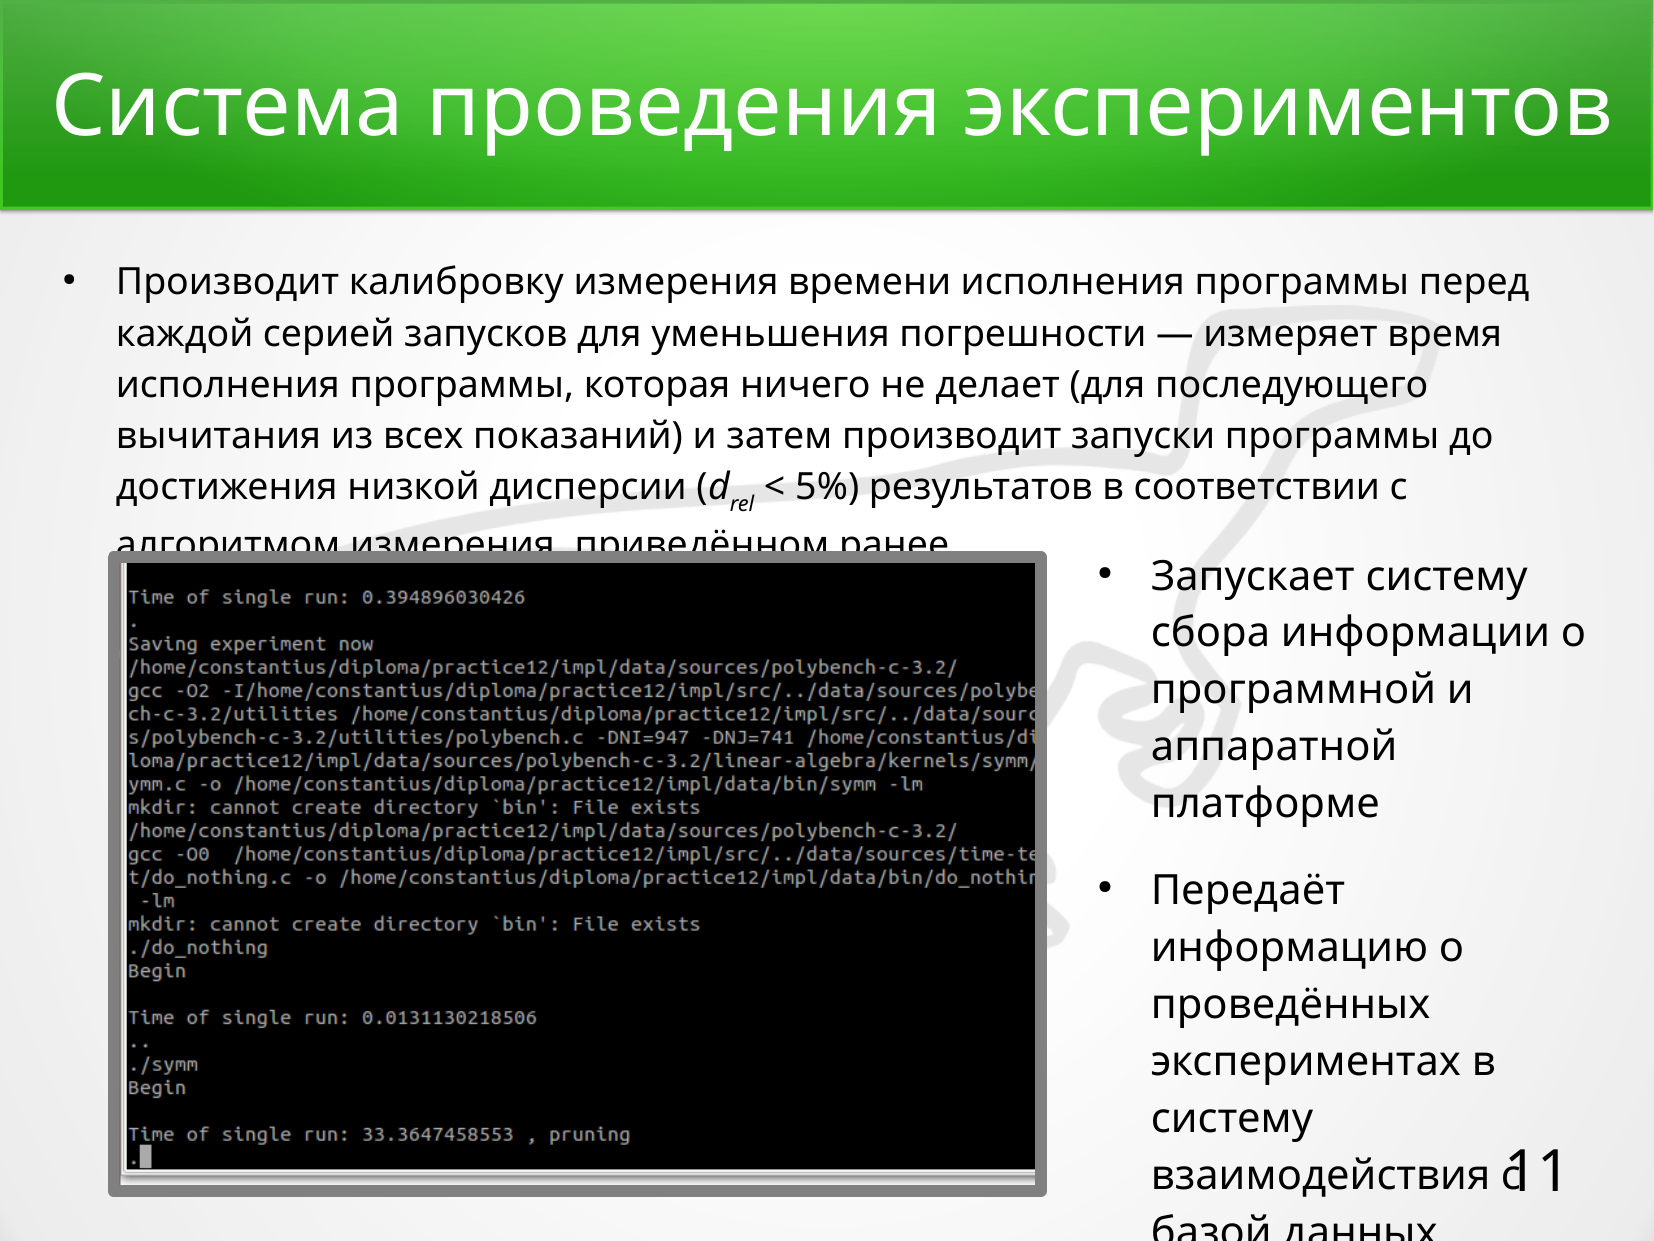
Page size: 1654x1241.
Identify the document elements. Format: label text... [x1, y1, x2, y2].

title Система проведения экспериментов [0, 37, 1654, 168]
picture [270, 541, 280, 551]
picture [520, 541, 527, 551]
picture [337, 541, 353, 551]
picture [470, 541, 480, 545]
picture [356, 541, 364, 551]
picture [826, 541, 842, 551]
list Производит калибровку измерения времени исполнения программы перед каждой серией запусков для уменьшения погрешности — измеряет время исполнения программы, которая ничего не делает (для последующего вычитания из всех показаний) и затем производит запуски программы до достижения низкой дисперсии (drel < 5%) результатов в соответствии с алгоритмом измерения, приведённом ранее [45, 255, 1606, 541]
picture [470, 541, 488, 551]
picture [705, 541, 712, 551]
picture [461, 541, 467, 551]
picture [119, 563, 1036, 1186]
picture [912, 541, 931, 551]
picture [798, 541, 804, 551]
picture [255, 541, 264, 551]
picture [672, 541, 682, 545]
picture [845, 541, 857, 551]
picture [695, 541, 702, 551]
picture [661, 541, 669, 551]
picture [321, 541, 331, 551]
picture [491, 541, 502, 545]
picture [934, 541, 1443, 949]
picture [736, 541, 747, 545]
picture [751, 541, 757, 551]
picture [888, 541, 899, 545]
picture [760, 541, 771, 545]
picture [626, 541, 634, 551]
picture [594, 541, 601, 551]
picture [230, 541, 237, 551]
picture [618, 541, 623, 551]
picture [447, 541, 459, 551]
picture [371, 541, 387, 551]
picture [810, 541, 820, 551]
picture [530, 541, 539, 551]
picture [866, 547, 876, 551]
picture [417, 541, 423, 551]
picture [783, 541, 795, 551]
picture [426, 541, 444, 551]
picture [515, 541, 523, 551]
picture [631, 541, 638, 551]
picture [426, 541, 436, 545]
picture [672, 541, 694, 551]
list Запускает систему сбора информации о программной и аппаратной платформе Передаёт информацию о проведённых экспериментах в систему взаимодействия с базой данных [1080, 545, 1606, 1126]
picture [240, 541, 251, 551]
picture [715, 541, 733, 551]
picture [386, 541, 395, 551]
picture [361, 541, 368, 551]
picture [401, 541, 411, 551]
picture [506, 541, 512, 551]
picture [934, 541, 944, 545]
picture [859, 541, 876, 551]
picture [715, 541, 725, 545]
picture [580, 541, 591, 551]
picture [309, 541, 315, 551]
picture [604, 541, 616, 551]
picture [538, 541, 547, 546]
picture [775, 541, 781, 551]
picture [651, 541, 661, 545]
picture [294, 541, 306, 551]
picture [879, 541, 885, 551]
picture [286, 541, 292, 551]
picture [912, 541, 922, 545]
picture [551, 541, 577, 551]
picture [641, 541, 648, 551]
picture [903, 541, 909, 551]
